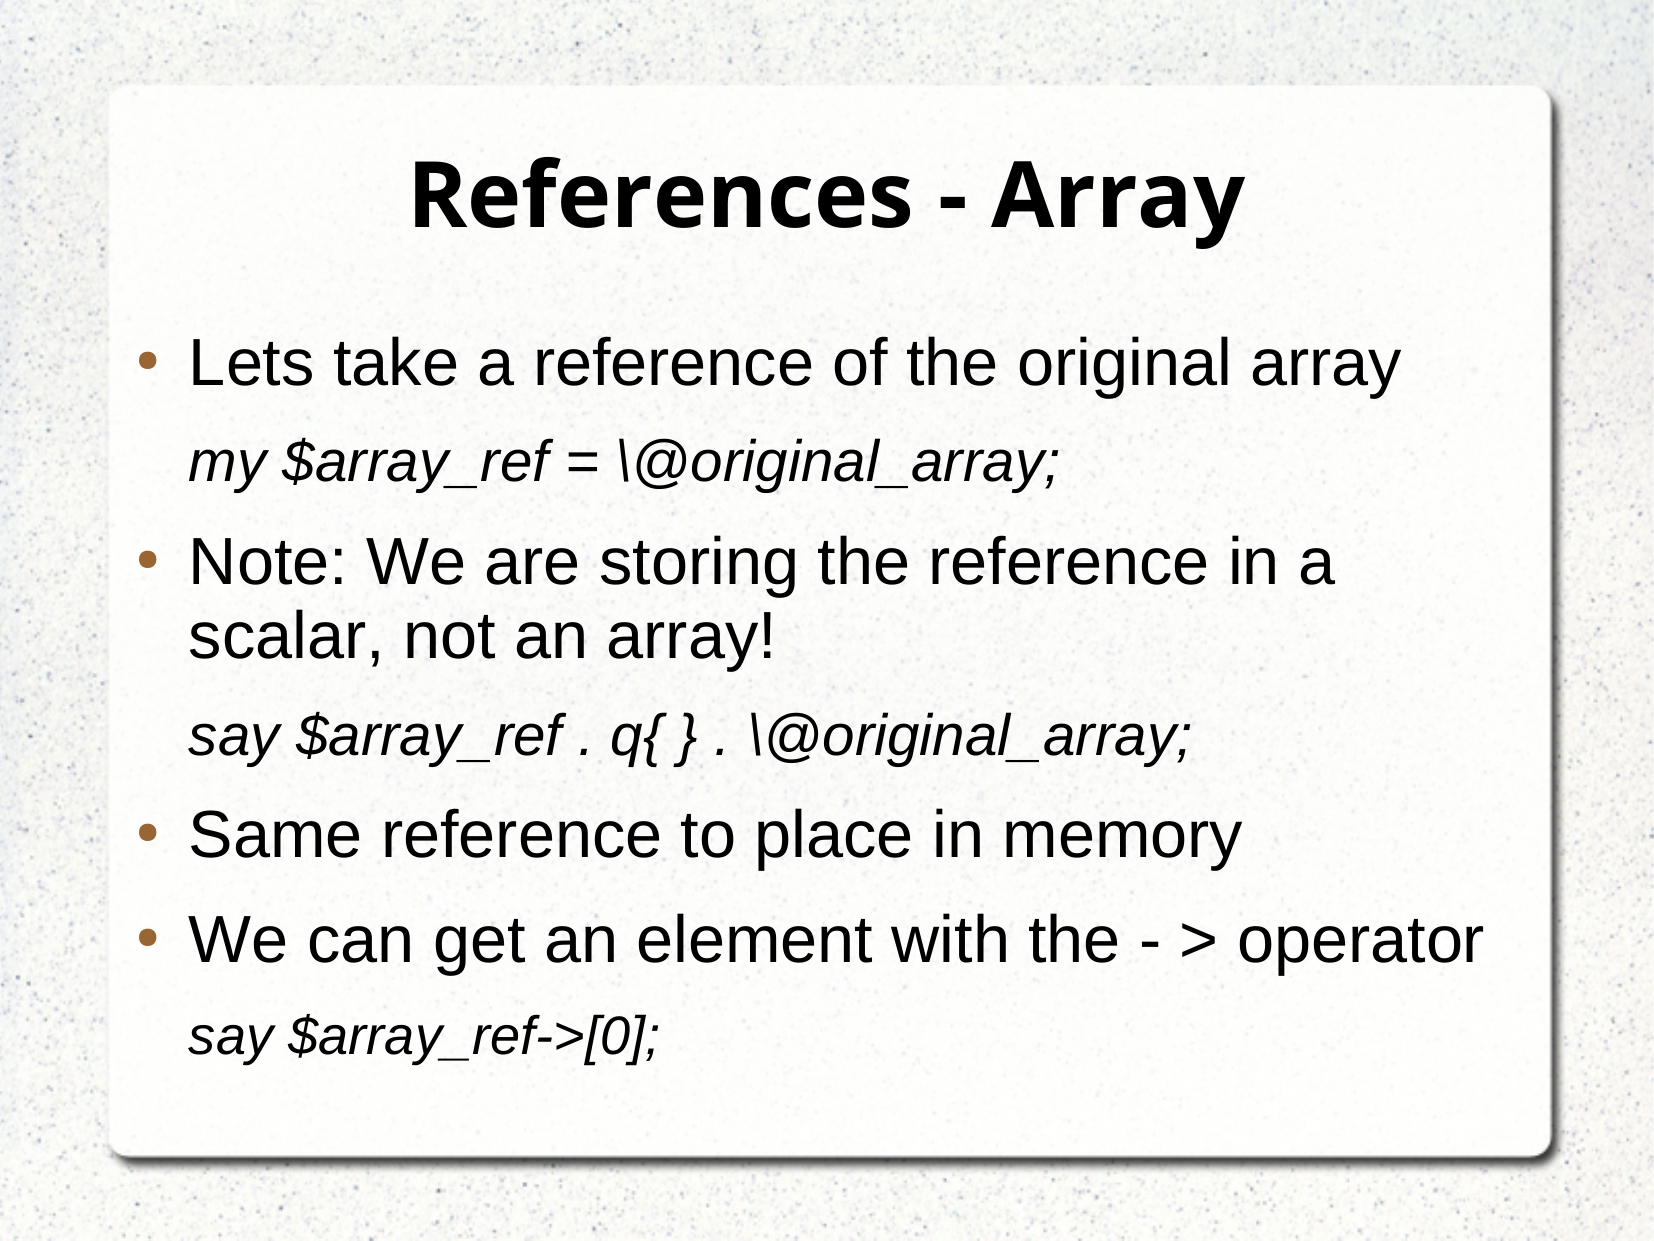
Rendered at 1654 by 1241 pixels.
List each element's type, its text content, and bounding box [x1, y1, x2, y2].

list Lets take a reference of the original array my $array_ref = \@original_array; Note: We are storing the reference in a scalar, not an array! say $array_ref . q{ } . \@original_array; Same reference to place in memory We can get an element with the - > operator say $array_ref->[0]; [118, 324, 1506, 1066]
title References - Array [118, 88, 1536, 296]
picture [0, 0, 1654, 1241]
